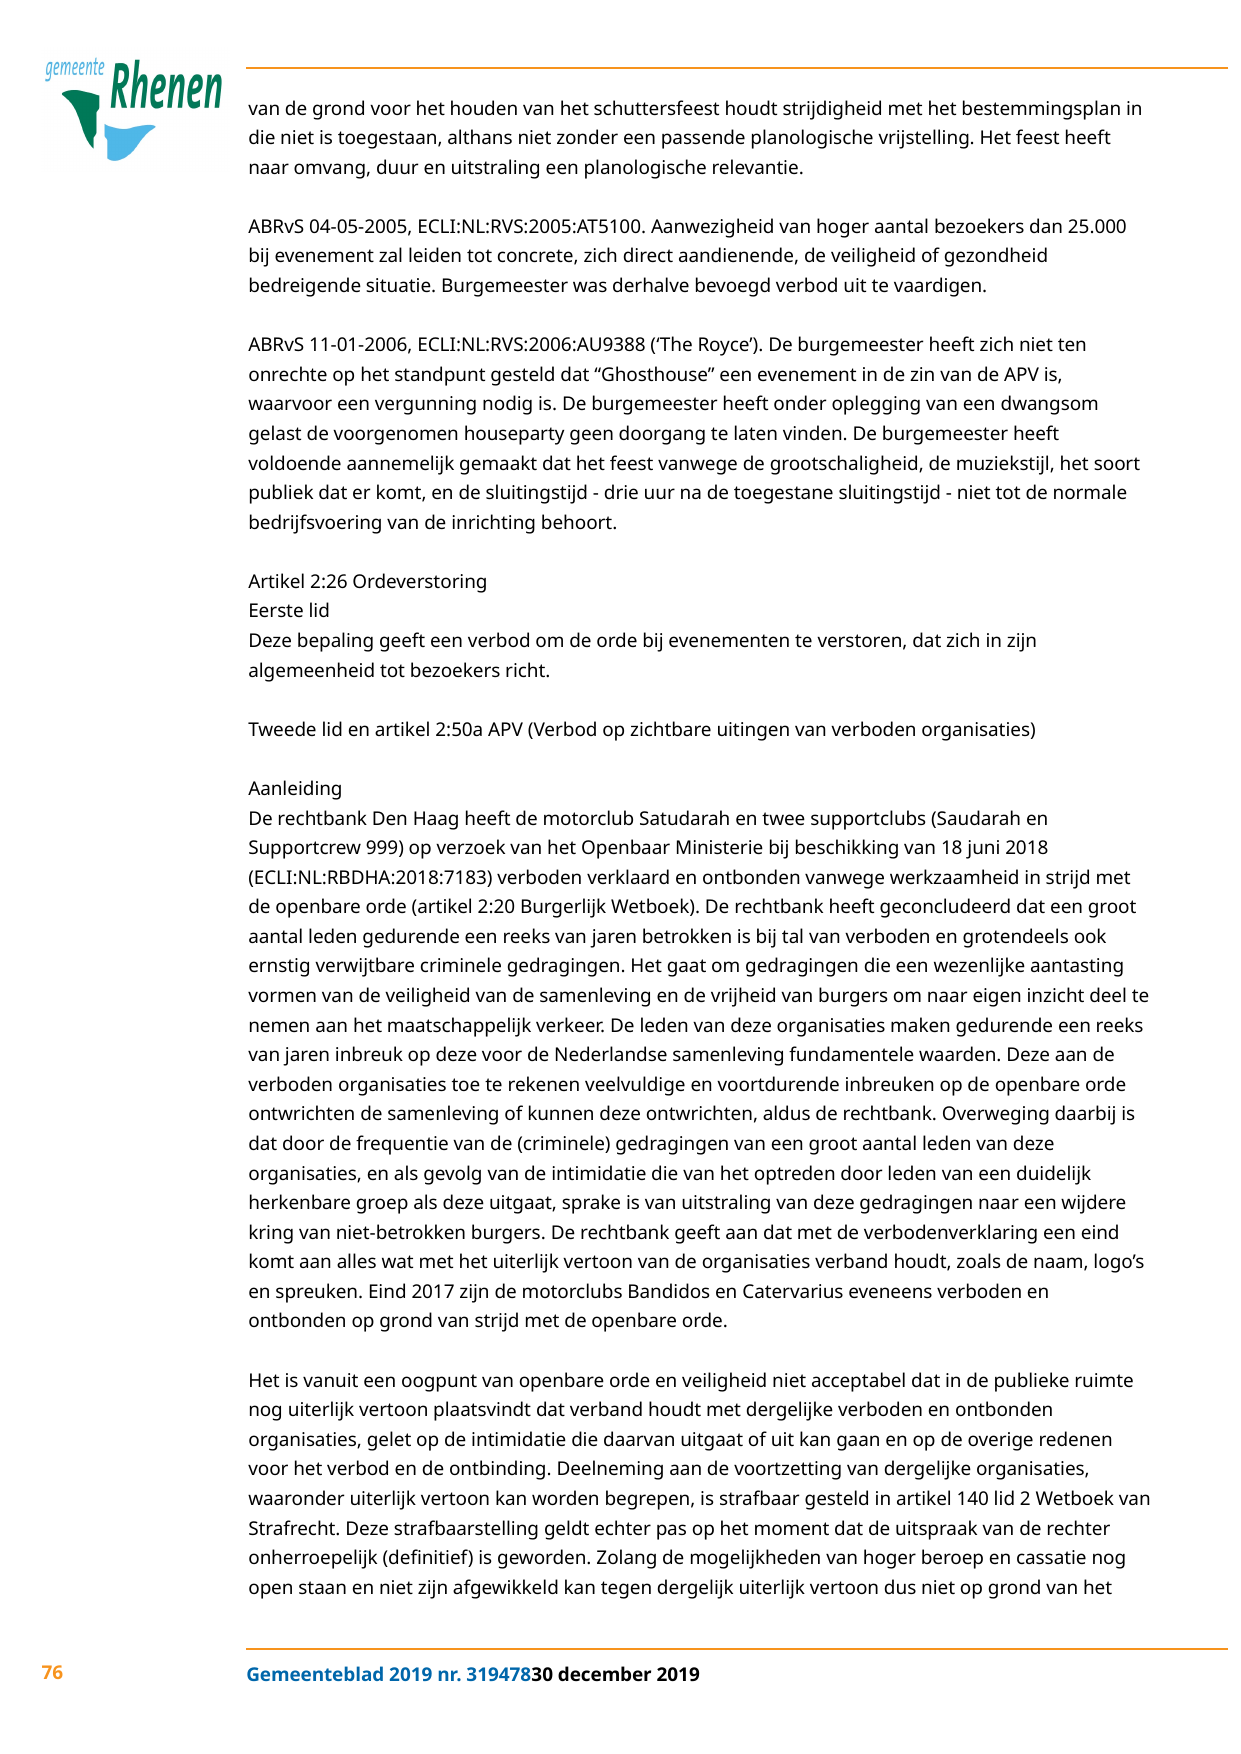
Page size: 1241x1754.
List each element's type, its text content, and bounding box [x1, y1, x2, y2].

text Deze bepaling geeft een verbod om de orde bij evenementen te verstoren, dat zich in zijn algemeenheid tot bezoekers richt. [248, 627, 1152, 683]
text De rechtbank Den Haag heeft de motorclub Satudarah en twee supportclubs (Saudarah en Supportcrew 999) op verzoek van het Openbaar Ministerie bij beschikking van 18 juni 2018 (ECLI:NL:RBDHA:2018:7183) verboden verklaard en ontbonden vanwege werkzaamheid in strijd met de openbare orde (artikel 2:20 Burgerlijk Wetboek). De rechtbank heeft geconcludeerd dat een groot aantal leden gedurende een reeks van jaren betrokken is bij tal van verboden en grotendeels ook ernstig verwijtbare criminele gedragingen. Het gaat om gedragingen die een wezenlijke aantasting vormen van de veiligheid van de samenleving en de vrijheid van burgers om naar eigen inzicht deel te nemen aan het maatschappelijk verkeer. De leden van deze organisaties maken gedurende een reeks van jaren inbreuk op deze voor de Nederlandse samenleving fundamentele waarden. Deze aan de verboden organisaties toe te rekenen veelvuldige en voortdurende inbreuken op de openbare orde ontwrichten de samenleving of kunnen deze ontwrichten, aldus de rechtbank. Overweging daarbij is dat door de frequentie van de (criminele) gedragingen van een groot aantal leden van deze organisaties, en als gevolg van de intimidatie die van het optreden door leden van een duidelijk herkenbare groep als deze uitgaat, sprake is van uitstraling van deze gedragingen naar een wijdere kring van niet-betrokken burgers. De rechtbank geeft aan dat met de verbodenverklaring een eind komt aan alles wat met het uiterlijk vertoon van de organisaties verband houdt, zoals de naam, logo’s en spreuken. Eind 2017 zijn de motorclubs Bandidos en Catervarius eveneens verboden en ontbonden op grond van strijd met de openbare orde. [248, 805, 1152, 1333]
text Tweede lid en artikel 2:50a APV (Verbod op zichtbare uitingen van verboden organisaties) [248, 716, 1152, 742]
text Het is vanuit een oogpunt van openbare orde en veiligheid niet acceptabel dat in de publieke ruimte nog uiterlijk vertoon plaatsvindt dat verband houdt met dergelijke verboden en ontbonden organisaties, gelet op de intimidatie die daarvan uitgaat of uit kan gaan en op de overige redenen voor het verbod en de ontbinding. Deelneming aan de voortzetting van dergelijke organisaties, waaronder uiterlijk vertoon kan worden begrepen, is strafbaar gesteld in artikel 140 lid 2 Wetboek van Strafrecht. Deze strafbaarstelling geldt echter pas op het moment dat de uitspraak van de rechter onherroepelijk (definitief) is geworden. Zolang de mogelijkheden van hoger beroep en cassatie nog open staan en niet zijn afgewikkeld kan tegen dergelijk uiterlijk vertoon dus niet op grond van het [248, 1367, 1152, 1600]
text Aanleiding [248, 775, 1152, 801]
text van de grond voor het houden van het schuttersfeest houdt strijdigheid met het bestemmingsplan in die niet is toegestaan, althans niet zonder een passende planologische vrijstelling. Het feest heeft naar omvang, duur en uitstraling een planologische relevantie. [248, 95, 1152, 180]
picture [41, 47, 231, 172]
text Artikel 2:26 Ordeverstoring [248, 568, 1152, 594]
text Eerste lid [248, 598, 1152, 623]
text ABRvS 04-05-2005, ECLI:NL:RVS:2005:AT5100. Aanwezigheid van hoger aantal bezoekers dan 25.000 bij evenement zal leiden tot concrete, zich direct aandienende, de veiligheid of gezondheid bedreigende situatie. Burgemeester was derhalve bevoegd verbod uit te vaardigen. [248, 213, 1152, 298]
text ABRvS 11-01-2006, ECLI:NL:RVS:2006:AU9388 (‘The Royce’). De burgemeester heeft zich niet ten onrechte op het standpunt gesteld dat “Ghosthouse” een evenement in de zin van de APV is, waarvoor een vergunning nodig is. De burgemeester heeft onder oplegging van een dwangsom gelast de voorgenomen houseparty geen doorgang te laten vinden. De burgemeester heeft voldoende aannemelijk gemaakt dat het feest vanwege de grootschaligheid, de muziekstijl, het soort publiek dat er komt, en de sluitingstijd - drie uur na de toegestane sluitingstijd - niet tot de normale bedrijfsvoering van de inrichting behoort. [248, 331, 1152, 535]
